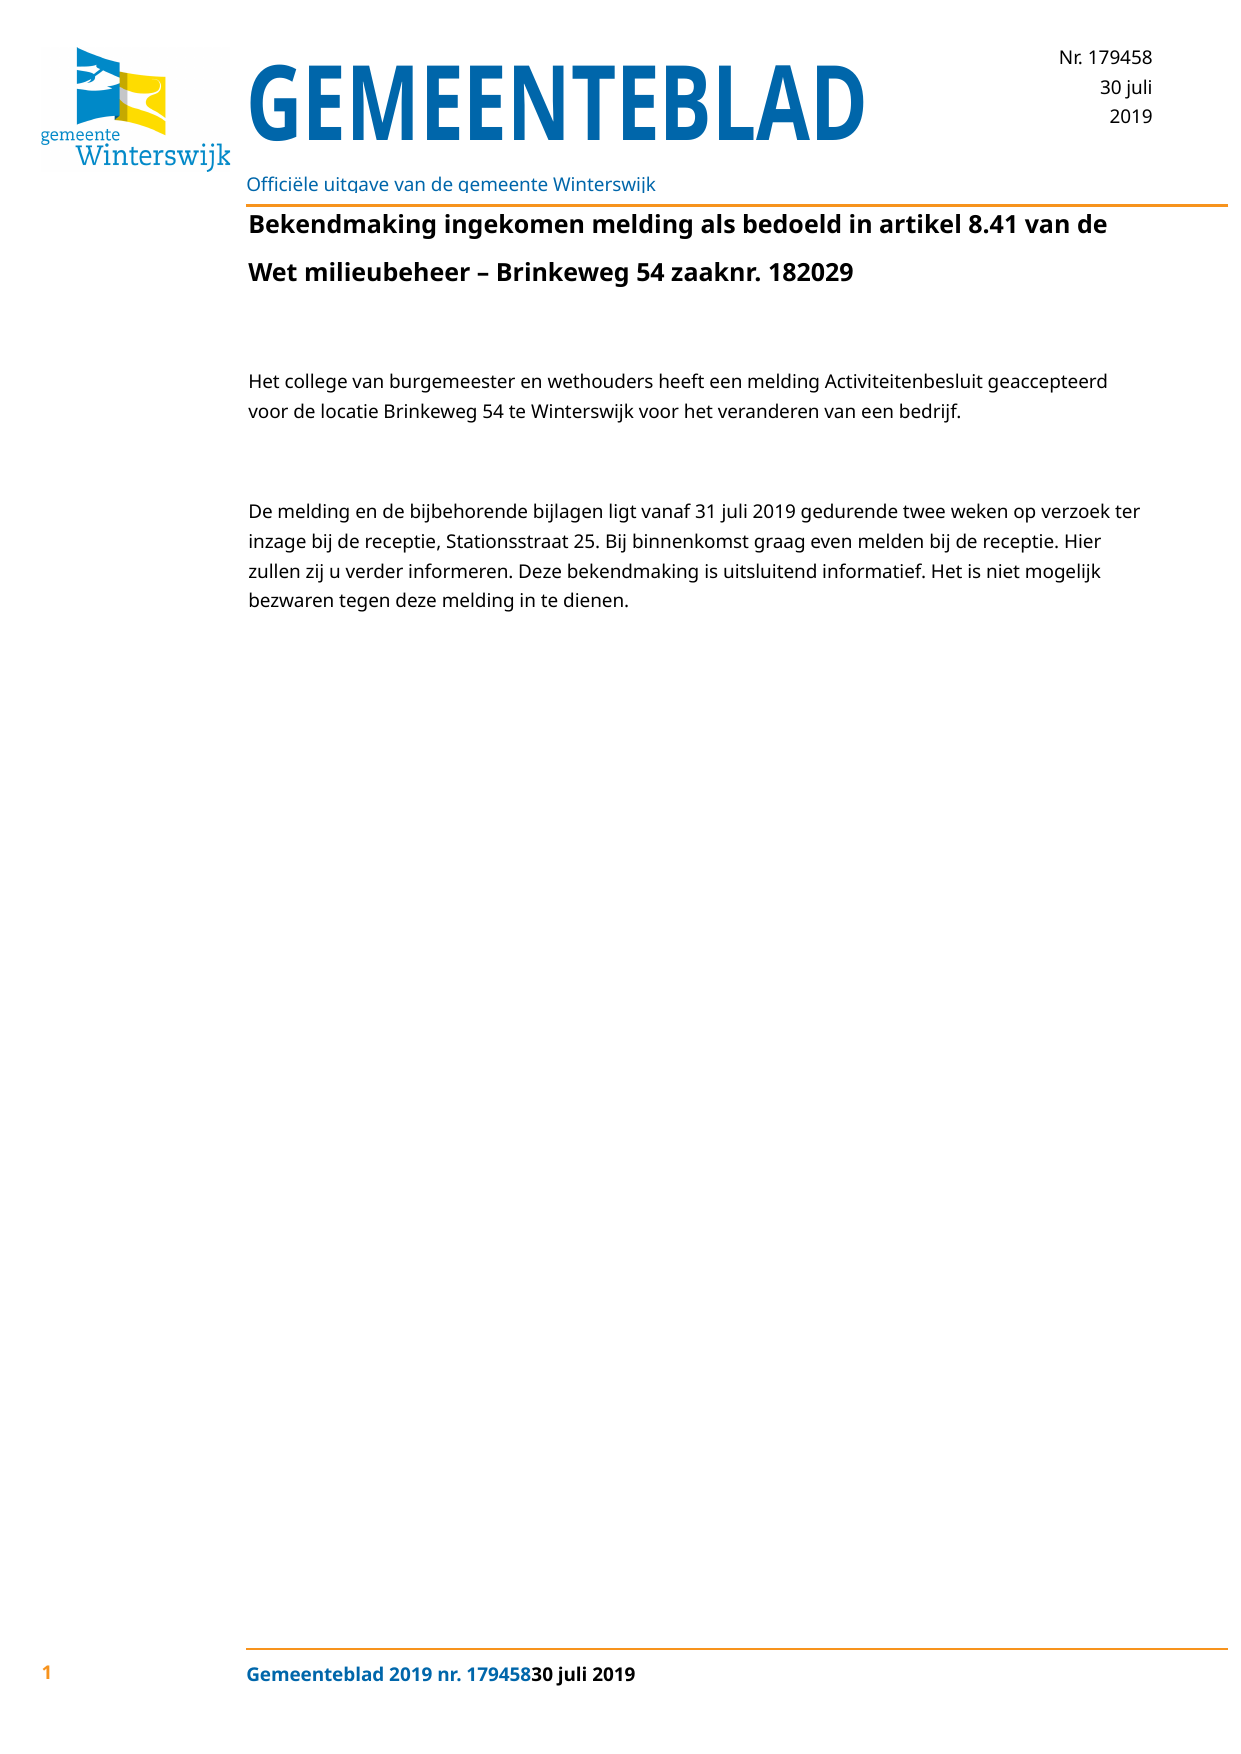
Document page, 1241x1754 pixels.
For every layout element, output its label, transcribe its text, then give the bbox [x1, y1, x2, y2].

text Bekendmaking ingekomen melding als bedoeld in artikel 8.41 van de Wet milieubeheer – Brinkeweg 54 zaaknr. 182029 [248, 207, 1152, 288]
picture [225, 153, 231, 162]
picture [41, 47, 231, 172]
text De melding en de bijbehorende bijlagen ligt vanaf 31 juli 2019 gedurende twee weken op verzoek ter inzage bij de receptie, Stationsstraat 25. Bij binnenkomst graag even melden bij de receptie. Hier zullen zij u verder informeren. Deze bekendmaking is uitsluitend informatief. Het is niet mogelijk bezwaren tegen deze melding in te dienen. [248, 499, 1152, 613]
text Het college van burgemeester en wethouders heeft een melding Activiteitenbesluit geaccepteerd voor de locatie Brinkeweg 54 te Winterswijk voor het veranderen van een bedrijf. [248, 368, 1152, 424]
